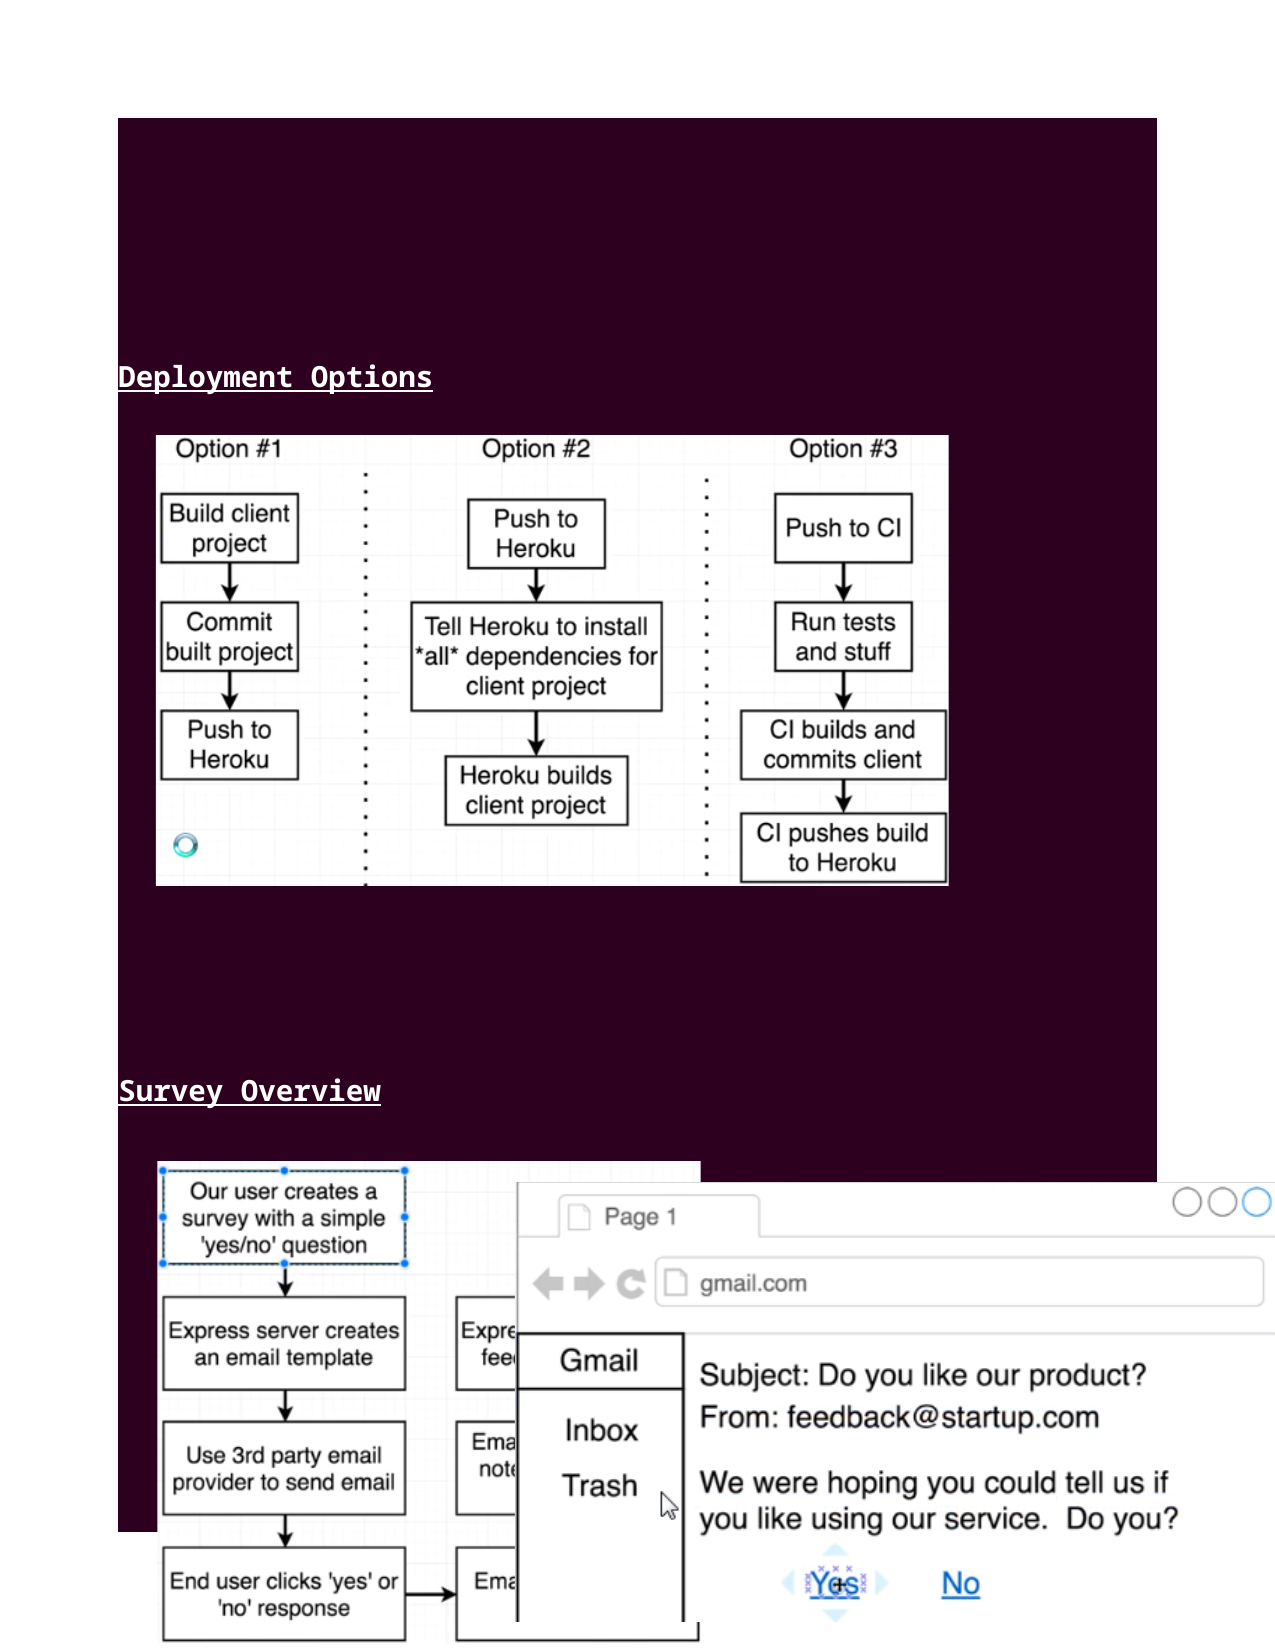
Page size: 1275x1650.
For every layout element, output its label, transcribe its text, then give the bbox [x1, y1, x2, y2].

text Survey Overview [118, 1071, 1157, 1110]
picture [155, 435, 949, 886]
text Deployment Options [118, 356, 1157, 396]
picture [157, 1161, 1275, 1644]
